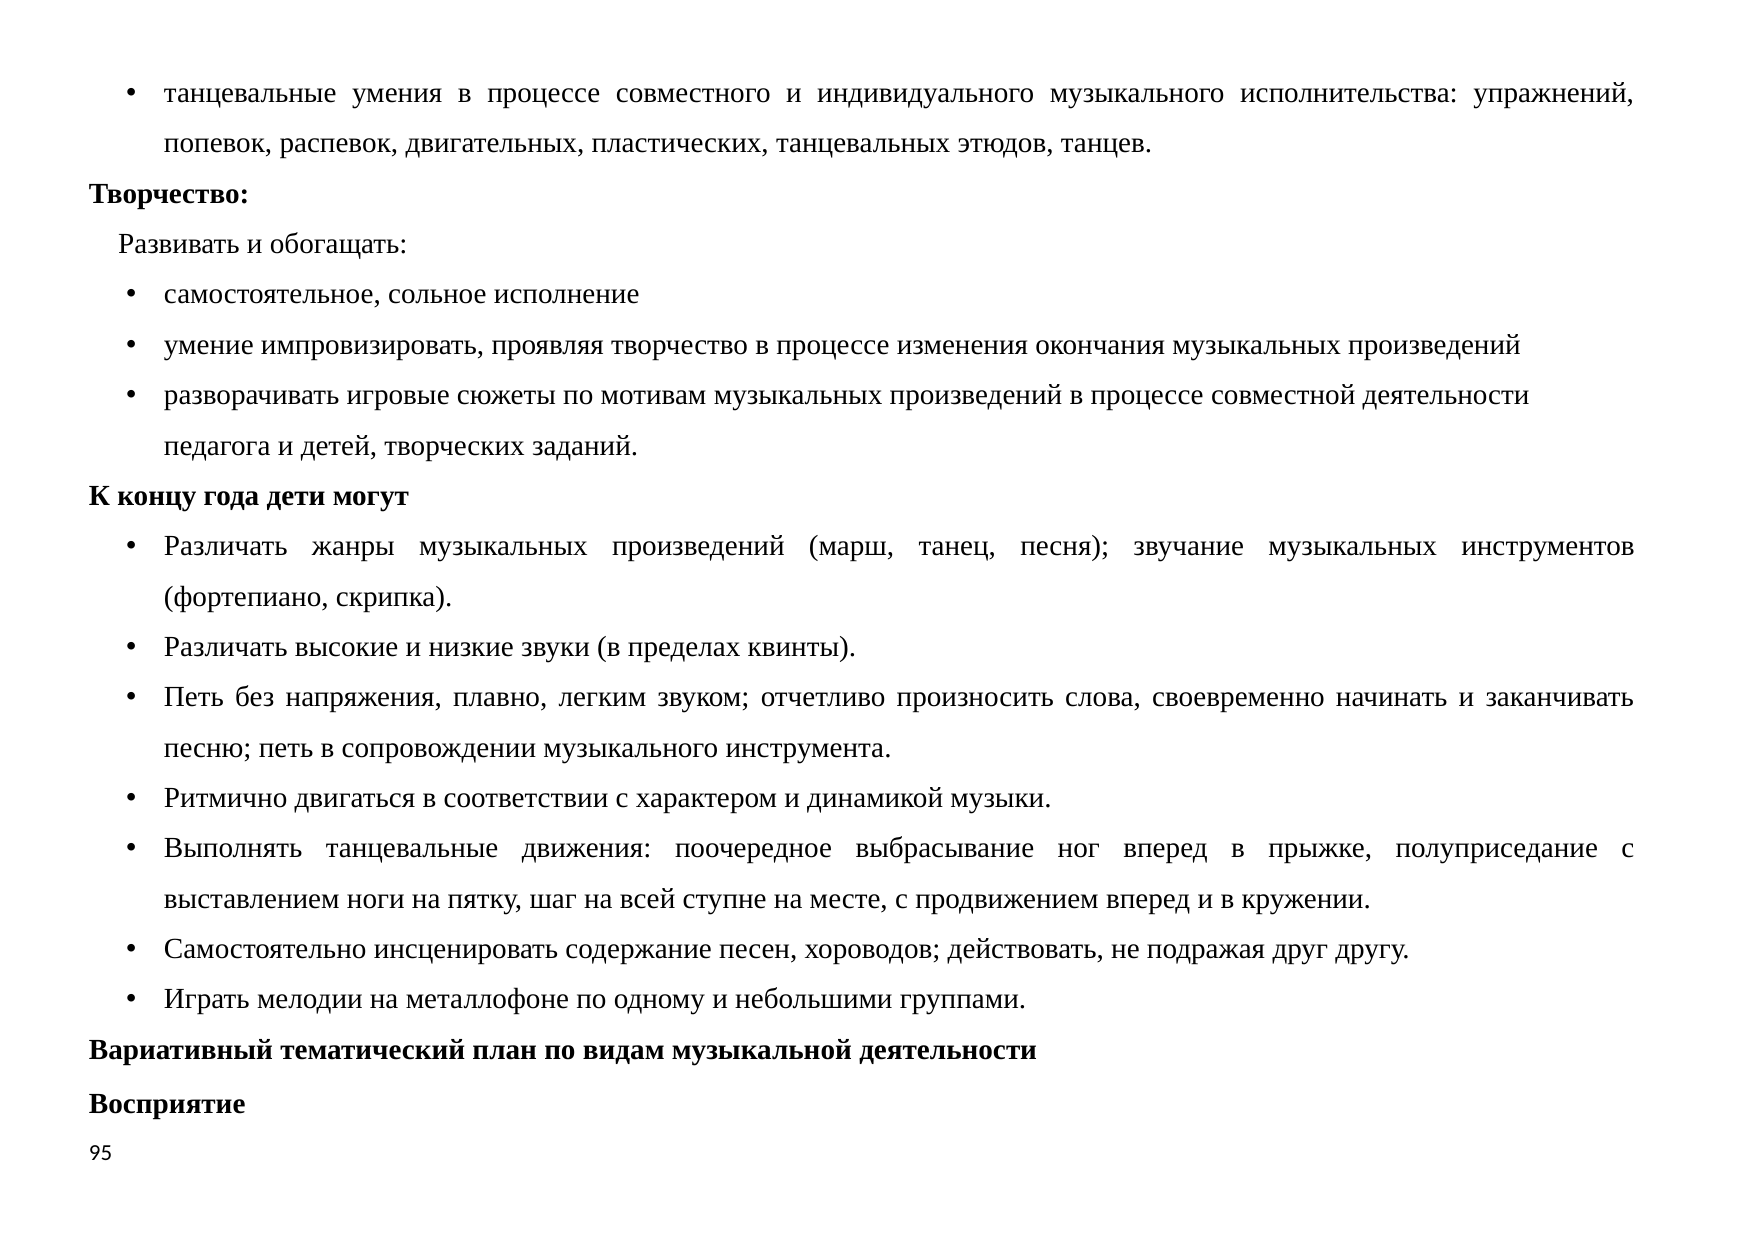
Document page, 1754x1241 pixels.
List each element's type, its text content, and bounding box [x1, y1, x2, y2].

list Ритмично двигаться в соответствии с характером и динамикой музыки. [126, 780, 1636, 814]
list Играть мелодии на металлофоне по одному и небольшими группами. [126, 982, 1636, 1015]
text Вариативный тематический план по видам музыкальной деятельности [89, 1032, 1636, 1066]
list разворачивать игровые сюжеты по мотивам музыкальных произведений в процессе совместной деятельности педагога и детей, творческих заданий. [126, 377, 1636, 461]
text Восприятие [89, 1086, 1636, 1120]
list Самостоятельно инсценировать содержание песен, хороводов; действовать, не подражая друг другу. [126, 931, 1636, 965]
list Петь без напряжения, плавно, легким звуком; отчетливо произносить слова, своевременно начинать и заканчивать песню; петь в сопровождении музыкального инструмента. [126, 679, 1636, 763]
text К концу года дети могут [89, 478, 1636, 511]
text Развивать и обогащать: [89, 226, 1636, 259]
list Различать жанры музыкальных произведений (марш, танец, песня); звучание музыкальных инструментов (фортепиано, скрипка). [126, 528, 1636, 612]
list Различать высокие и низкие звуки (в пределах квинты). [126, 629, 1636, 663]
text Творчество: [89, 176, 1636, 209]
list Выполнять танцевальные движения: поочередное выбрасывание ног вперед в прыжке, полуприседание с выставлением ноги на пятку, шаг на всей ступне на месте, с продвижением вперед и в кружении. [126, 831, 1636, 914]
list самостоятельное, сольное исполнение [126, 276, 1636, 310]
list умение импровизировать, проявляя творчество в процессе изменения окончания музыкальных произведений [126, 327, 1636, 360]
list танцевальные умения в процессе совместного и индивидуального музыкального исполнительства: упражнений, попевок, распевок, двигательных, пластических, танцевальных этюдов, танцев. [126, 75, 1636, 159]
